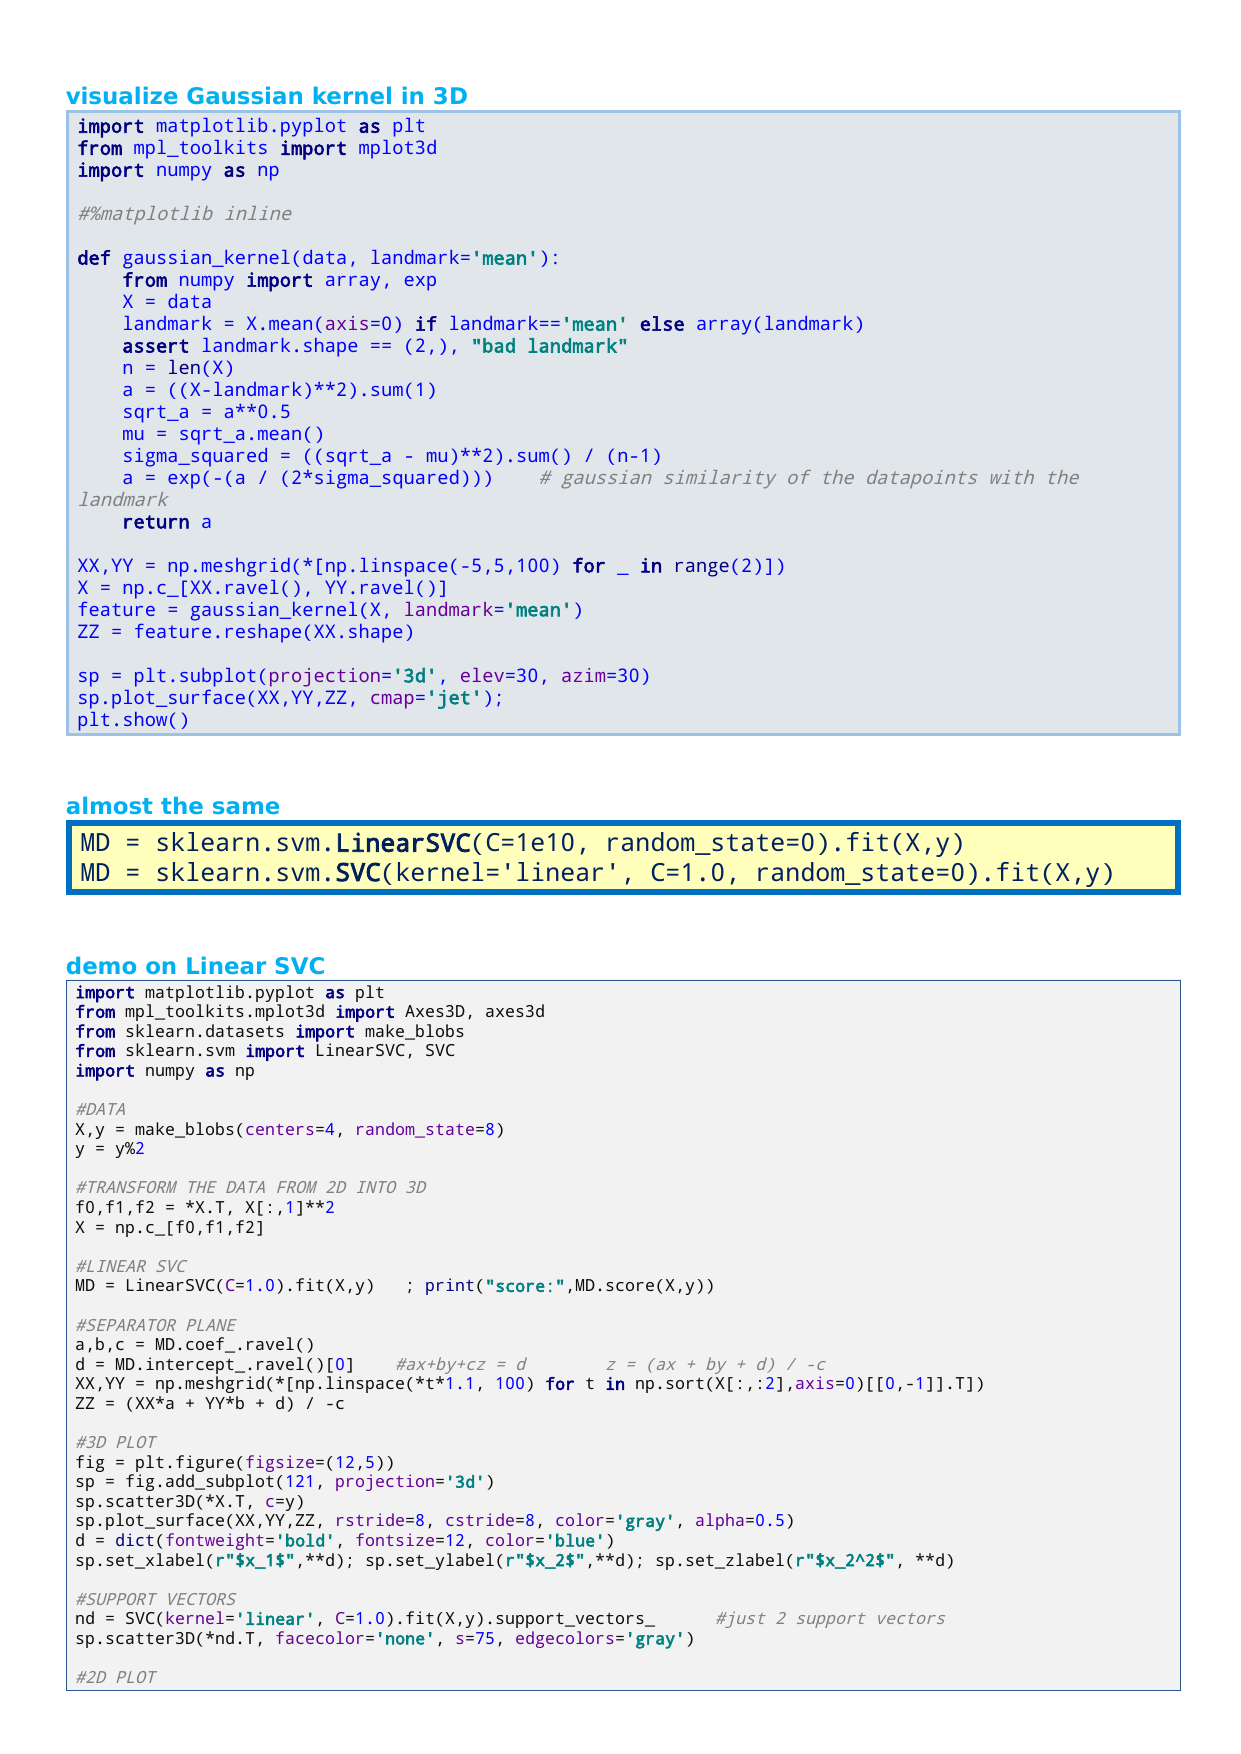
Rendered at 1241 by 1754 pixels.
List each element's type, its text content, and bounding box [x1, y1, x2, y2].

text import matplotlib.pyplot as plt from mpl_toolkits.mplot3d import Axes3D, axes3d from sklearn.datasets import make_blobs from sklearn.svm import LinearSVC, SVC import numpy as np #DATA X,y = make_blobs(centers=4, random_state=8) y = y%2 #TRANSFORM THE DATA FROM 2D INTO 3D f0,f1,f2 = *X.T, X[:,1]**2 X = np.c_[f0,f1,f2] #LINEAR SVC MD = LinearSVC(C=1.0).fit(X,y) ; print("score:",MD.score(X,y)) #SEPARATOR PLANE a,b,c = MD.coef_.ravel() d = MD.intercept_.ravel()[0] #ax+by+cz = d z = (ax + by + d) / -c XX,YY = np.meshgrid(*[np.linspace(*t*1.1, 100) for t in np.sort(X[:,:2],axis=0)[[0,-1]].T]) ZZ = (XX*a + YY*b + d) / -c #3D PLOT fig = plt.figure(figsize=(12,5)) sp = fig.add_subplot(121, projection='3d') sp.scatter3D(*X.T, c=y) sp.plot_surface(XX,YY,ZZ, rstride=8, cstride=8, color='gray', alpha=0.5) d = dict(fontweight='bold', fontsize=12, color='blue') sp.set_xlabel(r"$x_1$",**d); sp.set_ylabel(r"$x_2$",**d); sp.set_zlabel(r"$x_2^2$", **d) #SUPPORT VECTORS nd = SVC(kernel='linear', C=1.0).fit(X,y).support_vectors_ #just 2 support vectors sp.scatter3D(*nd.T, facecolor='none', s=75, edgecolors='gray') #2D PLOT [67, 981, 1180, 1690]
text MD = sklearn.svm.LinearSVC(C=1e10, random_state=0).fit(X,y) [72, 826, 1175, 849]
title almost the same [66, 793, 1181, 820]
title demo on Linear SVC [66, 953, 1181, 979]
title visualize Gaussian kernel in 3D [66, 83, 1181, 110]
text import matplotlib.pyplot as plt from mpl_toolkits import mplot3d import numpy as np #%matplotlib inline def gaussian_kernel(data, landmark='mean'): from numpy import array, exp X = data landmark = X.mean(axis=0) if landmark=='mean' else array(landmark) assert landmark.shape == (2,), "bad landmark" n = len(X) a = ((X-landmark)**2).sum(1) sqrt_a = a**0.5 mu = sqrt_a.mean() sigma_squared = ((sqrt_a - mu)**2).sum() / (n-1) a = exp(-(a / (2*sigma_squared))) # gaussian similarity of the datapoints with the landmark return a XX,YY = np.meshgrid(*[np.linspace(-5,5,100) for _ in range(2)]) X = np.c_[XX.ravel(), YY.ravel()] feature = gaussian_kernel(X, landmark='mean') ZZ = feature.reshape(XX.shape) sp = plt.subplot(projection='3d', elev=30, azim=30) sp.plot_surface(XX,YY,ZZ, cmap='jet'); plt.show() [69, 113, 1178, 733]
text MD = sklearn.svm.SVC(kernel='linear', C=1.0, random_state=0).fit(X,y) [72, 849, 1175, 889]
